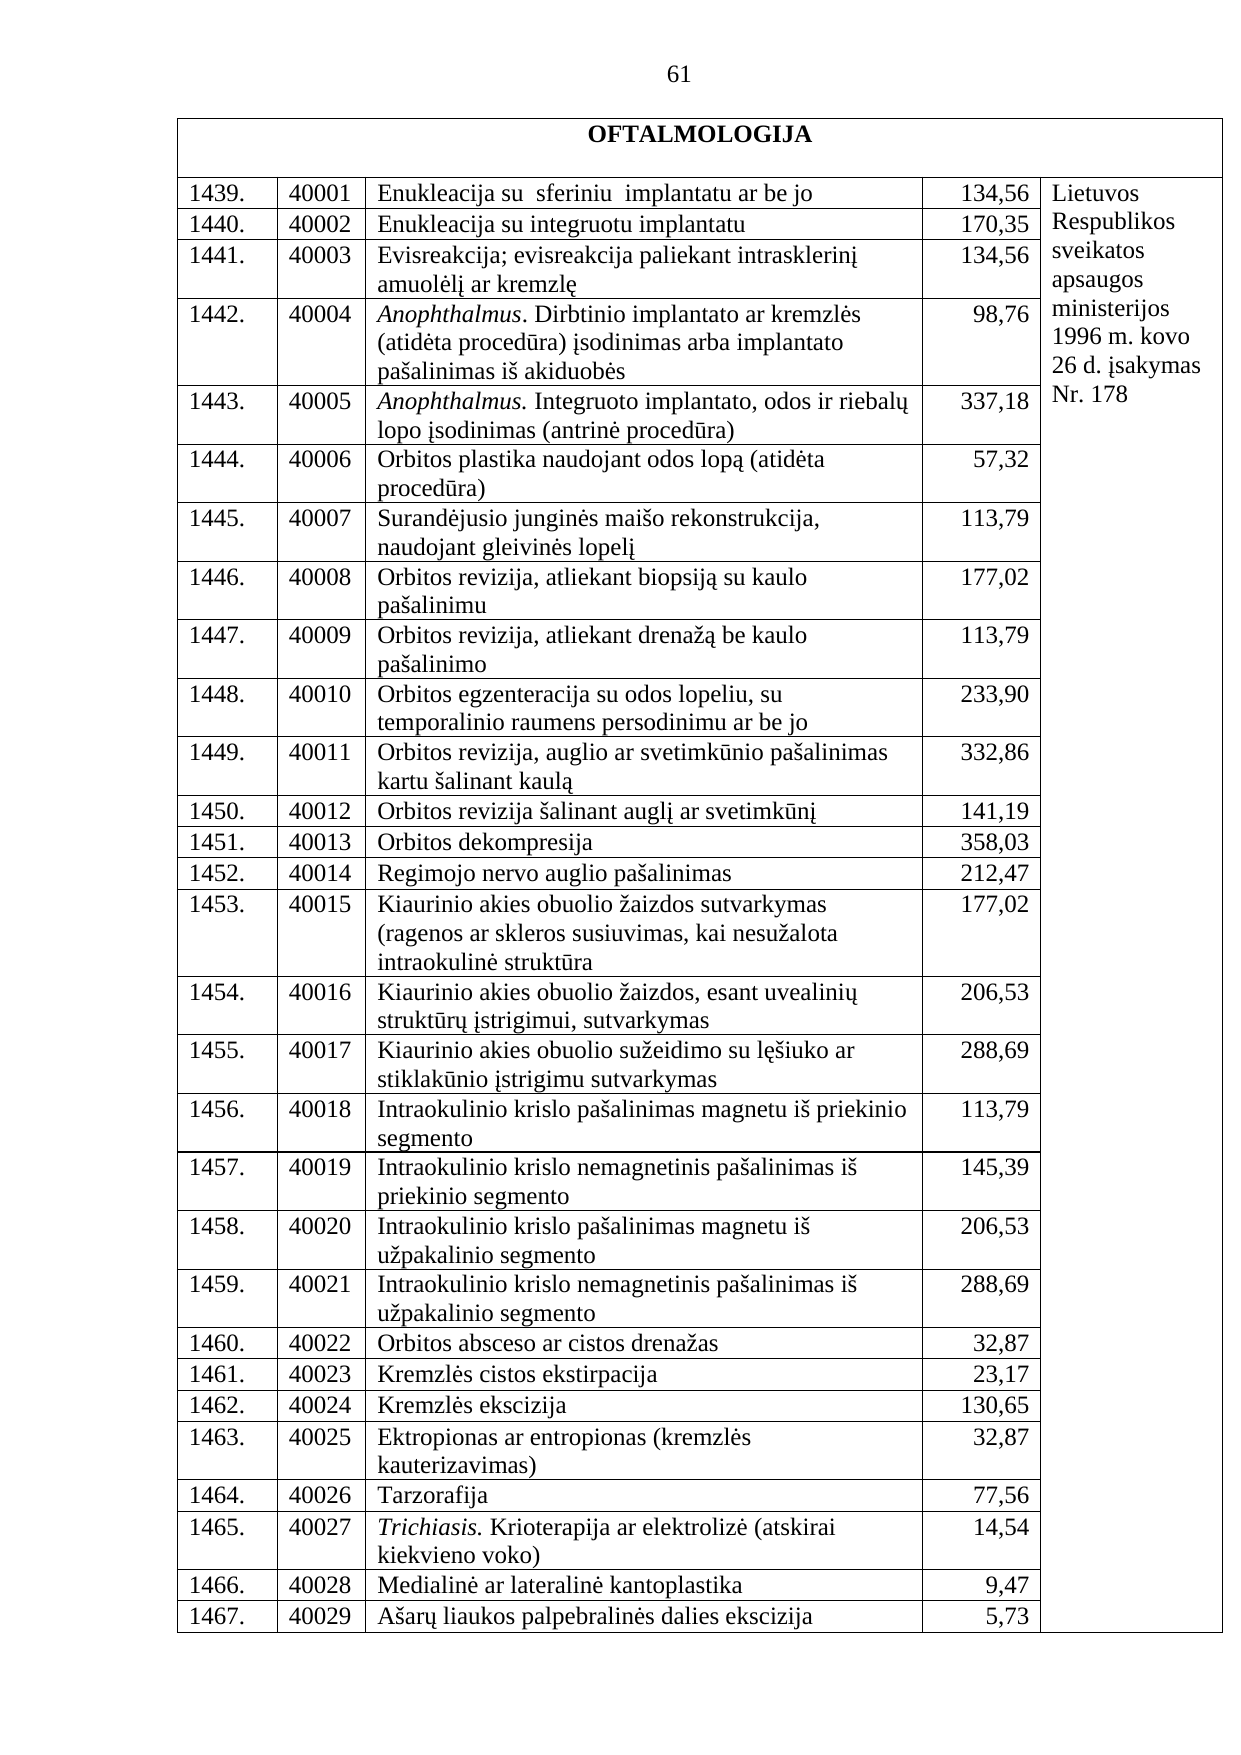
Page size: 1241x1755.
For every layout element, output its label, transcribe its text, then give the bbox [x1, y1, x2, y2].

table_cell Anophthalmus. Integruoto implantato, odos ir riebalų lopo įsodinimas (antrinė procedūra) [366, 386, 922, 443]
table_cell 40002 [278, 209, 365, 239]
table_cell Orbitos egzenteracija su odos lopeliu, su temporalinio raumens persodinimu ar be jo [366, 679, 922, 736]
table_cell 1462. [178, 1391, 277, 1421]
table_cell 98,76 [923, 299, 1040, 385]
table_cell 332,86 [923, 737, 1040, 795]
table_cell 134,56 [923, 240, 1040, 298]
table_cell 40014 [278, 858, 365, 888]
table_cell 113,79 [923, 503, 1040, 561]
table_cell 32,87 [923, 1422, 1040, 1479]
table_cell Intraokulinio krislo nemagnetinis pašalinimas iš užpakalinio segmento [366, 1270, 922, 1327]
table_cell 1439. [178, 178, 277, 208]
table_cell 337,18 [923, 386, 1040, 443]
table_cell Tarzorafija [366, 1480, 922, 1511]
table_cell 206,53 [923, 1211, 1040, 1268]
table_cell 288,69 [923, 1035, 1040, 1093]
table_cell Intraokulinio krislo pašalinimas magnetu iš priekinio segmento [366, 1094, 922, 1151]
table_cell 1446. [178, 562, 277, 619]
table_cell Kiaurinio akies obuolio žaizdos sutvarkymas (ragenos ar skleros susiuvimas, kai nesužalota intraokulinė struktūra [366, 890, 922, 976]
table_cell 40011 [278, 737, 365, 795]
table_cell 1447. [178, 620, 277, 678]
table_cell Anophthalmus. Dirbtinio implantato ar kremzlės (atidėta procedūra) įsodinimas arba implantato pašalinimas iš akiduobės [366, 299, 922, 385]
table_cell 40029 [278, 1601, 365, 1632]
table_cell 40017 [278, 1035, 365, 1093]
table_cell 40004 [278, 299, 365, 385]
table_cell 145,39 [923, 1153, 1040, 1210]
table_cell 9,47 [923, 1570, 1040, 1600]
table_cell 1458. [178, 1211, 277, 1268]
table_cell 1455. [178, 1035, 277, 1093]
table_cell 40020 [278, 1211, 365, 1268]
table_cell 40016 [278, 977, 365, 1034]
table_cell 1454. [178, 977, 277, 1034]
table_cell 1445. [178, 503, 277, 561]
table_cell 1456. [178, 1094, 277, 1151]
table_cell 134,56 [923, 178, 1040, 208]
table_cell Orbitos revizija, atliekant biopsiją su kaulo pašalinimu [366, 562, 922, 619]
table_cell Intraokulinio krislo pašalinimas magnetu iš užpakalinio segmento [366, 1211, 922, 1268]
table_cell 1460. [178, 1328, 277, 1358]
table_cell 77,56 [923, 1480, 1040, 1511]
table_cell Surandėjusio junginės maišo rekonstrukcija, naudojant gleivinės lopelį [366, 503, 922, 561]
table_cell 1440. [178, 209, 277, 239]
table_cell Trichiasis. Krioterapija ar elektrolizė (atskirai kiekvieno voko) [366, 1512, 922, 1569]
table_cell Enukleacija su integruotu implantatu [366, 209, 922, 239]
table_cell Enukleacija su sferiniu implantatu ar be jo [366, 178, 922, 208]
table_cell 1443. [178, 386, 277, 443]
table_cell 1461. [178, 1359, 277, 1389]
table_cell Medialinė ar lateralinė kantoplastika [366, 1570, 922, 1600]
table_cell 1464. [178, 1480, 277, 1511]
table_cell 40007 [278, 503, 365, 561]
table_cell 1448. [178, 679, 277, 736]
table_cell 5,73 [923, 1601, 1040, 1632]
table_cell 1449. [178, 737, 277, 795]
table_cell 113,79 [923, 1094, 1040, 1151]
table_cell 40005 [278, 386, 365, 443]
table_cell 206,53 [923, 977, 1040, 1034]
table_cell Orbitos plastika naudojant odos lopą (atidėta procedūra) [366, 445, 922, 502]
table_cell Orbitos dekompresija [366, 827, 922, 857]
table_cell 40001 [278, 178, 365, 208]
table_cell 170,35 [923, 209, 1040, 239]
table_cell Kremzlės ekscizija [366, 1391, 922, 1421]
table_cell 40023 [278, 1359, 365, 1389]
table_cell 141,19 [923, 796, 1040, 826]
table_cell Lietuvos Respublikos sveikatos apsaugos ministerijos 1996 m. kovo 26 d. įsakymas Nr. 178 [1041, 178, 1222, 1632]
table_cell 177,02 [923, 890, 1040, 976]
table_cell 1450. [178, 796, 277, 826]
table_cell 1466. [178, 1570, 277, 1600]
table_cell Ektropionas ar entropionas (kremzlės kauterizavimas) [366, 1422, 922, 1479]
table_cell Regimojo nervo auglio pašalinimas [366, 858, 922, 888]
table_cell 1442. [178, 299, 277, 385]
table_cell 40013 [278, 827, 365, 857]
table_cell 1467. [178, 1601, 277, 1632]
table_cell 40026 [278, 1480, 365, 1511]
table_cell 40019 [278, 1153, 365, 1210]
table_cell 40003 [278, 240, 365, 298]
table_cell 23,17 [923, 1359, 1040, 1389]
table_cell 40006 [278, 445, 365, 502]
table_cell Kiaurinio akies obuolio sužeidimo su lęšiuko ar stiklakūnio įstrigimu sutvarkymas [366, 1035, 922, 1093]
table_cell 233,90 [923, 679, 1040, 736]
table_cell 40028 [278, 1570, 365, 1600]
table_cell Orbitos absceso ar cistos drenažas [366, 1328, 922, 1358]
table_cell 1452. [178, 858, 277, 888]
table_cell 40022 [278, 1328, 365, 1358]
table_cell 1465. [178, 1512, 277, 1569]
table_cell 57,32 [923, 445, 1040, 502]
table_cell 40024 [278, 1391, 365, 1421]
table_cell 1463. [178, 1422, 277, 1479]
table_cell 177,02 [923, 562, 1040, 619]
table_cell 1441. [178, 240, 277, 298]
table_cell 358,03 [923, 827, 1040, 857]
table_cell 130,65 [923, 1391, 1040, 1421]
table_cell 1453. [178, 890, 277, 976]
table_cell 40012 [278, 796, 365, 826]
table_cell Kiaurinio akies obuolio žaizdos, esant uvealinių struktūrų įstrigimui, sutvarkymas [366, 977, 922, 1034]
table_cell OFTALMOLOGIJA [178, 119, 1222, 177]
table_cell 32,87 [923, 1328, 1040, 1358]
table_cell Ašarų liaukos palpebralinės dalies ekscizija [366, 1601, 922, 1632]
table_cell Orbitos revizija šalinant auglį ar svetimkūnį [366, 796, 922, 826]
table_cell Orbitos revizija, auglio ar svetimkūnio pašalinimas kartu šalinant kaulą [366, 737, 922, 795]
table_cell 40025 [278, 1422, 365, 1479]
table_cell 40015 [278, 890, 365, 976]
table_cell 40027 [278, 1512, 365, 1569]
table_cell 1459. [178, 1270, 277, 1327]
table_cell 1457. [178, 1153, 277, 1210]
table_cell 288,69 [923, 1270, 1040, 1327]
table_cell 1451. [178, 827, 277, 857]
table_cell 1444. [178, 445, 277, 502]
table_cell 40021 [278, 1270, 365, 1327]
table_cell 40009 [278, 620, 365, 678]
table_cell Intraokulinio krislo nemagnetinis pašalinimas iš priekinio segmento [366, 1153, 922, 1210]
table_cell 40018 [278, 1094, 365, 1151]
table_cell 212,47 [923, 858, 1040, 888]
table_cell Orbitos revizija, atliekant drenažą be kaulo pašalinimo [366, 620, 922, 678]
table_cell Evisreakcija; evisreakcija paliekant intrasklerinį amuolėlį ar kremzlę [366, 240, 922, 298]
table_cell 113,79 [923, 620, 1040, 678]
table_cell Kremzlės cistos ekstirpacija [366, 1359, 922, 1389]
table_cell 40008 [278, 562, 365, 619]
table_cell 14,54 [923, 1512, 1040, 1569]
table_cell 40010 [278, 679, 365, 736]
